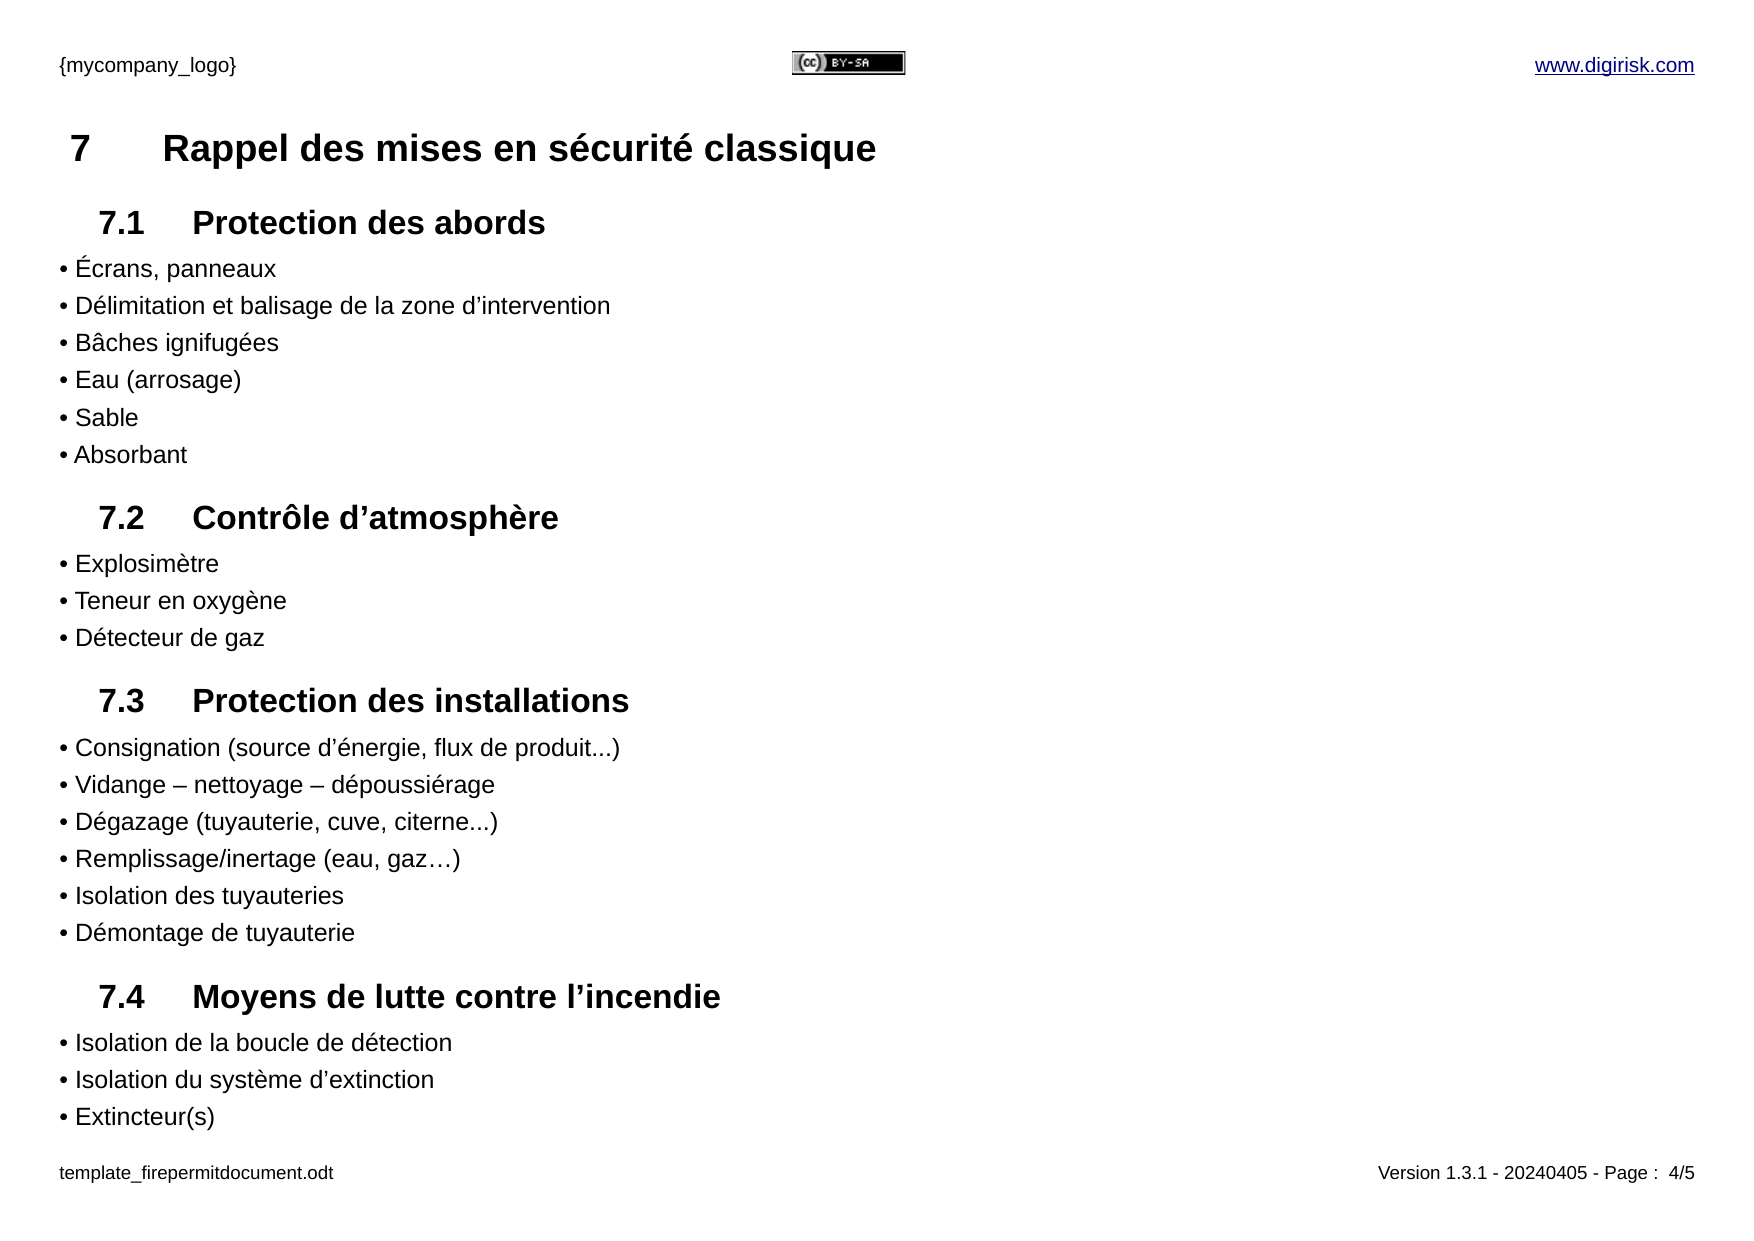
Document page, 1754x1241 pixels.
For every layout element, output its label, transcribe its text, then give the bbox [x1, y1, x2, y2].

text • Isolation des tuyauteries [59, 881, 1695, 910]
subtitle Moyens de lutte contre l’incendie [89, 976, 1695, 1015]
text • Écrans, panneaux [59, 254, 1695, 283]
text • Sable [59, 403, 1695, 431]
subtitle Rappel des mises en sécurité classique [59, 126, 1695, 169]
text • Détecteur de gaz [59, 623, 1695, 652]
picture [792, 51, 906, 75]
text • Dégazage (tuyauterie, cuve, citerne...) [59, 807, 1695, 836]
text • Isolation de la boucle de détection [59, 1028, 1695, 1056]
text • Délimitation et balisage de la zone d’intervention [59, 291, 1695, 320]
text • Absorbant [59, 440, 1695, 468]
text • Extincteur(s) [59, 1102, 1695, 1131]
subtitle Protection des abords [89, 203, 1695, 241]
text • Explosimètre [59, 549, 1695, 578]
subtitle Protection des installations [89, 681, 1695, 720]
text • Vidange – nettoyage – dépoussiérage [59, 770, 1695, 798]
text • Démontage de tuyauterie [59, 918, 1695, 947]
text • Consignation (source d’énergie, flux de produit...) [59, 732, 1695, 761]
text • Teneur en oxygène [59, 586, 1695, 615]
text • Eau (arrosage) [59, 365, 1695, 394]
text • Bâches ignifugées [59, 328, 1695, 357]
text • Remplissage/inertage (eau, gaz…) [59, 844, 1695, 873]
text • Isolation du système d’extinction [59, 1065, 1695, 1093]
subtitle Contrôle d’atmosphère [89, 498, 1695, 536]
